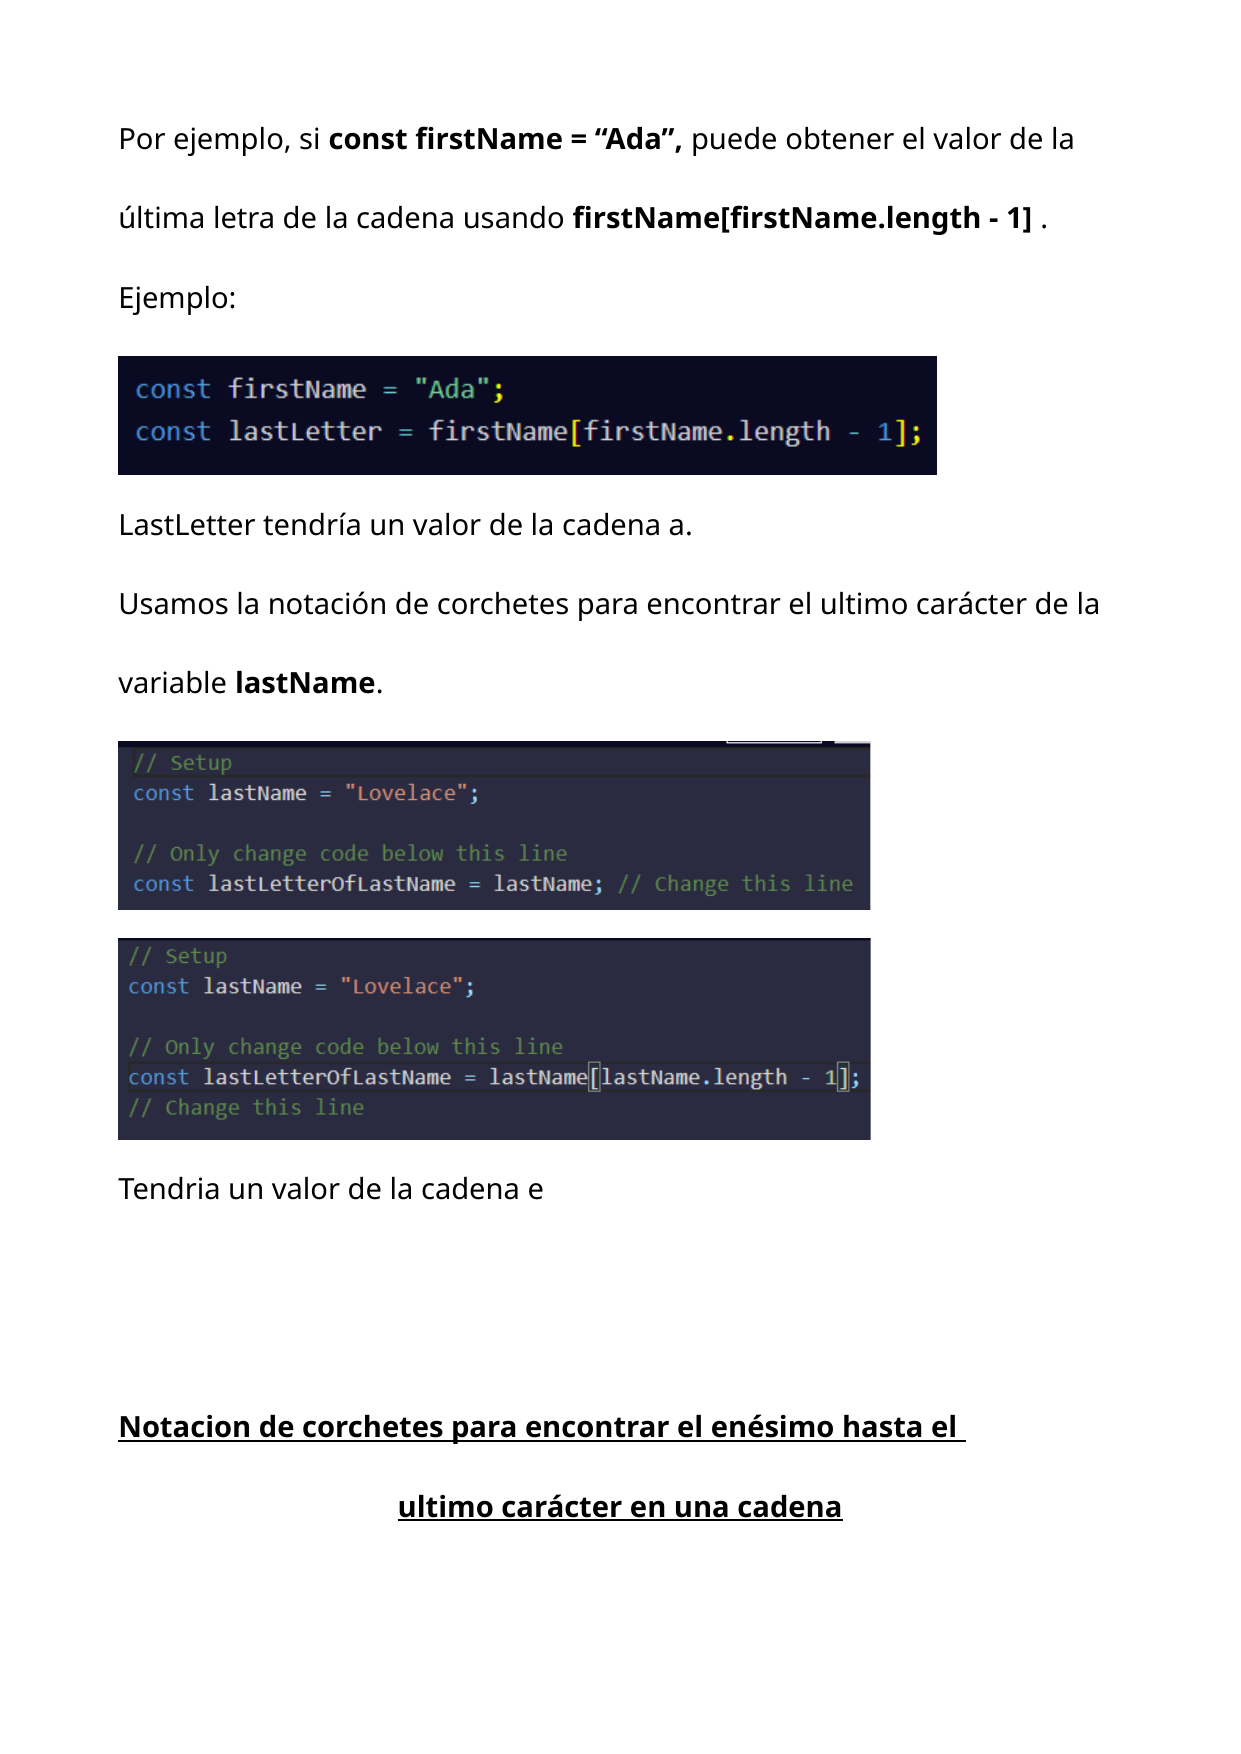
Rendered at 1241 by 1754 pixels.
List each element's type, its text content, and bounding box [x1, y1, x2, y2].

text Notacion de corchetes para encontrar el enésimo hasta el [118, 1407, 1122, 1446]
text Por ejemplo, si const firstName = “Ada”, puede obtener el valor de la última letra de la cadena usando firstName[firstName.length - 1] . [118, 118, 1122, 237]
text Tendria un valor de la cadena e [118, 1168, 1122, 1208]
text Ejemplo: [118, 277, 1122, 317]
text Usamos la notación de corchetes para encontrar el ultimo carácter de la variable lastName. [118, 583, 1122, 702]
text ultimo carácter en una cadena [118, 1486, 1122, 1526]
text LastLetter tendría un valor de la cadena a. [118, 504, 1122, 543]
